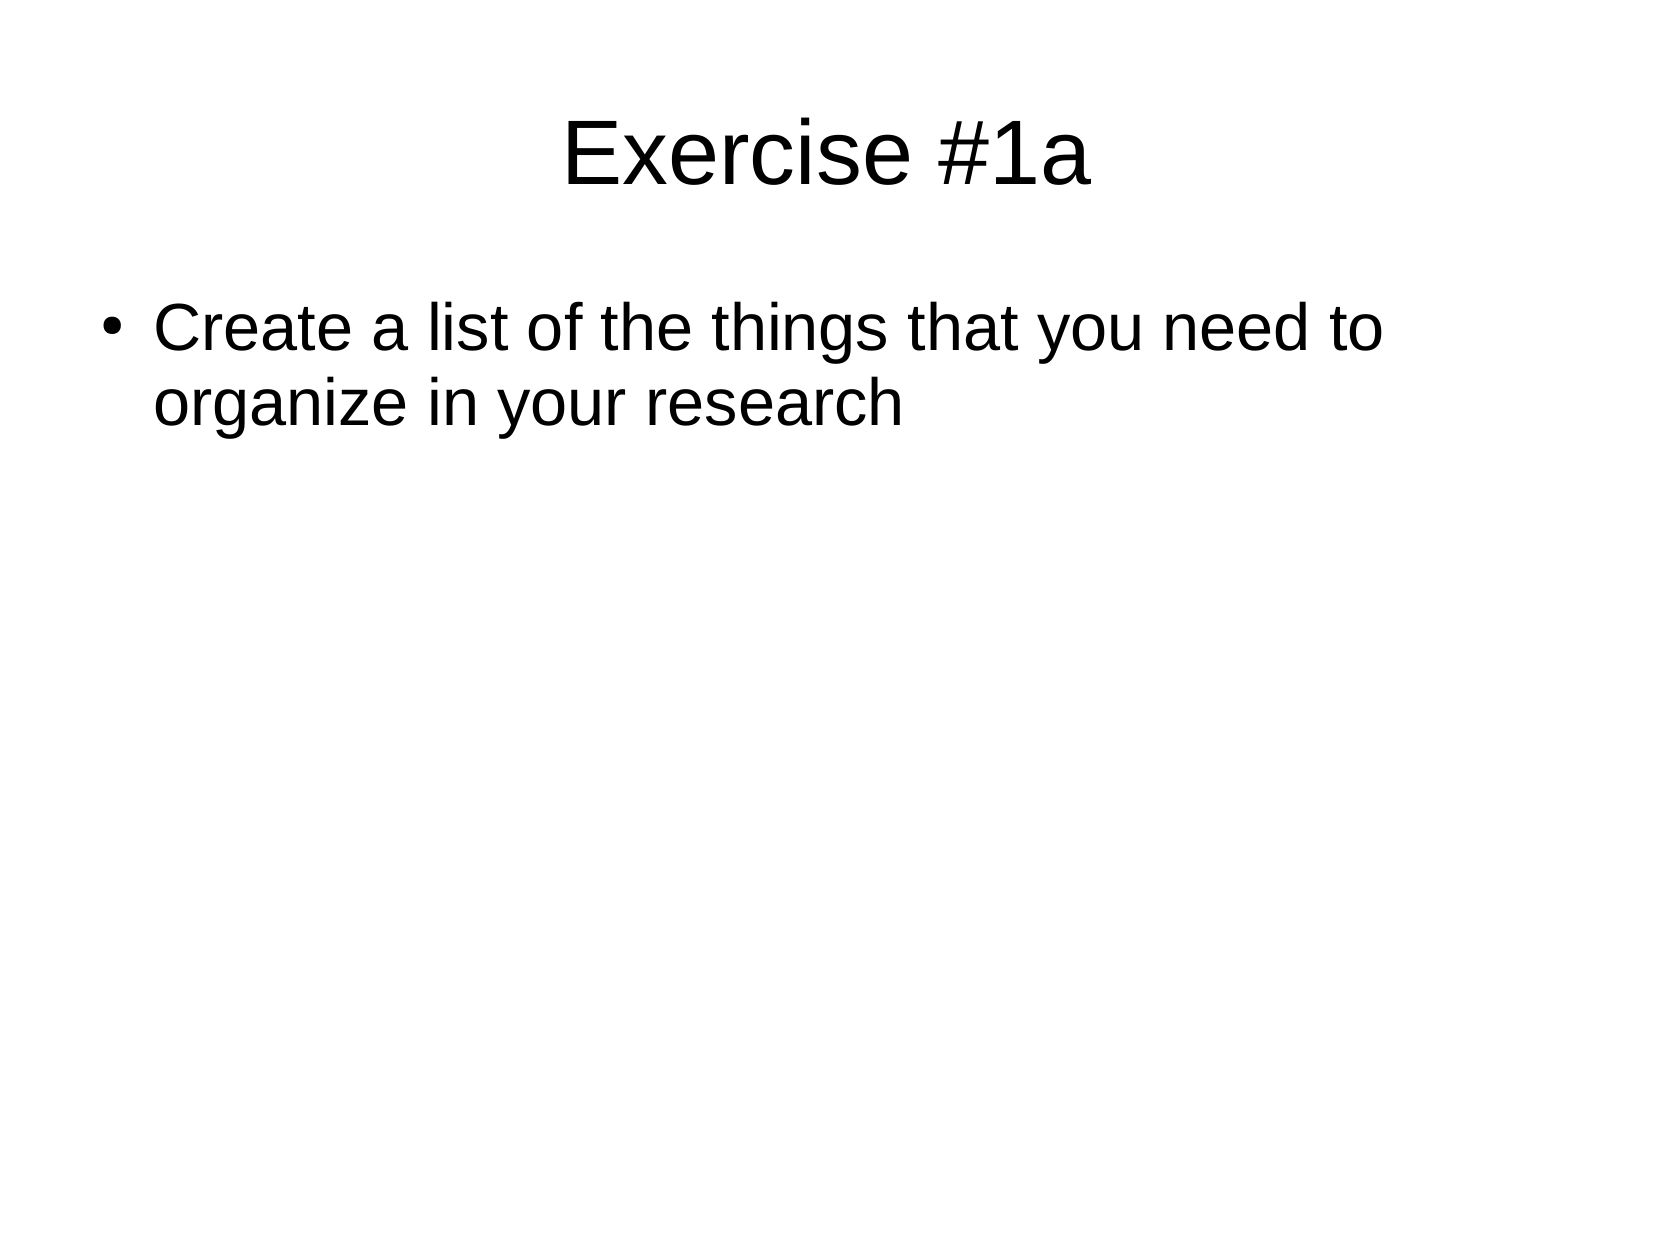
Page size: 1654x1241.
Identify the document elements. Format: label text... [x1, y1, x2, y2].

title Exercise #1a [82, 49, 1571, 257]
list Create a list of the things that you need to organize in your research [82, 290, 1571, 1010]
